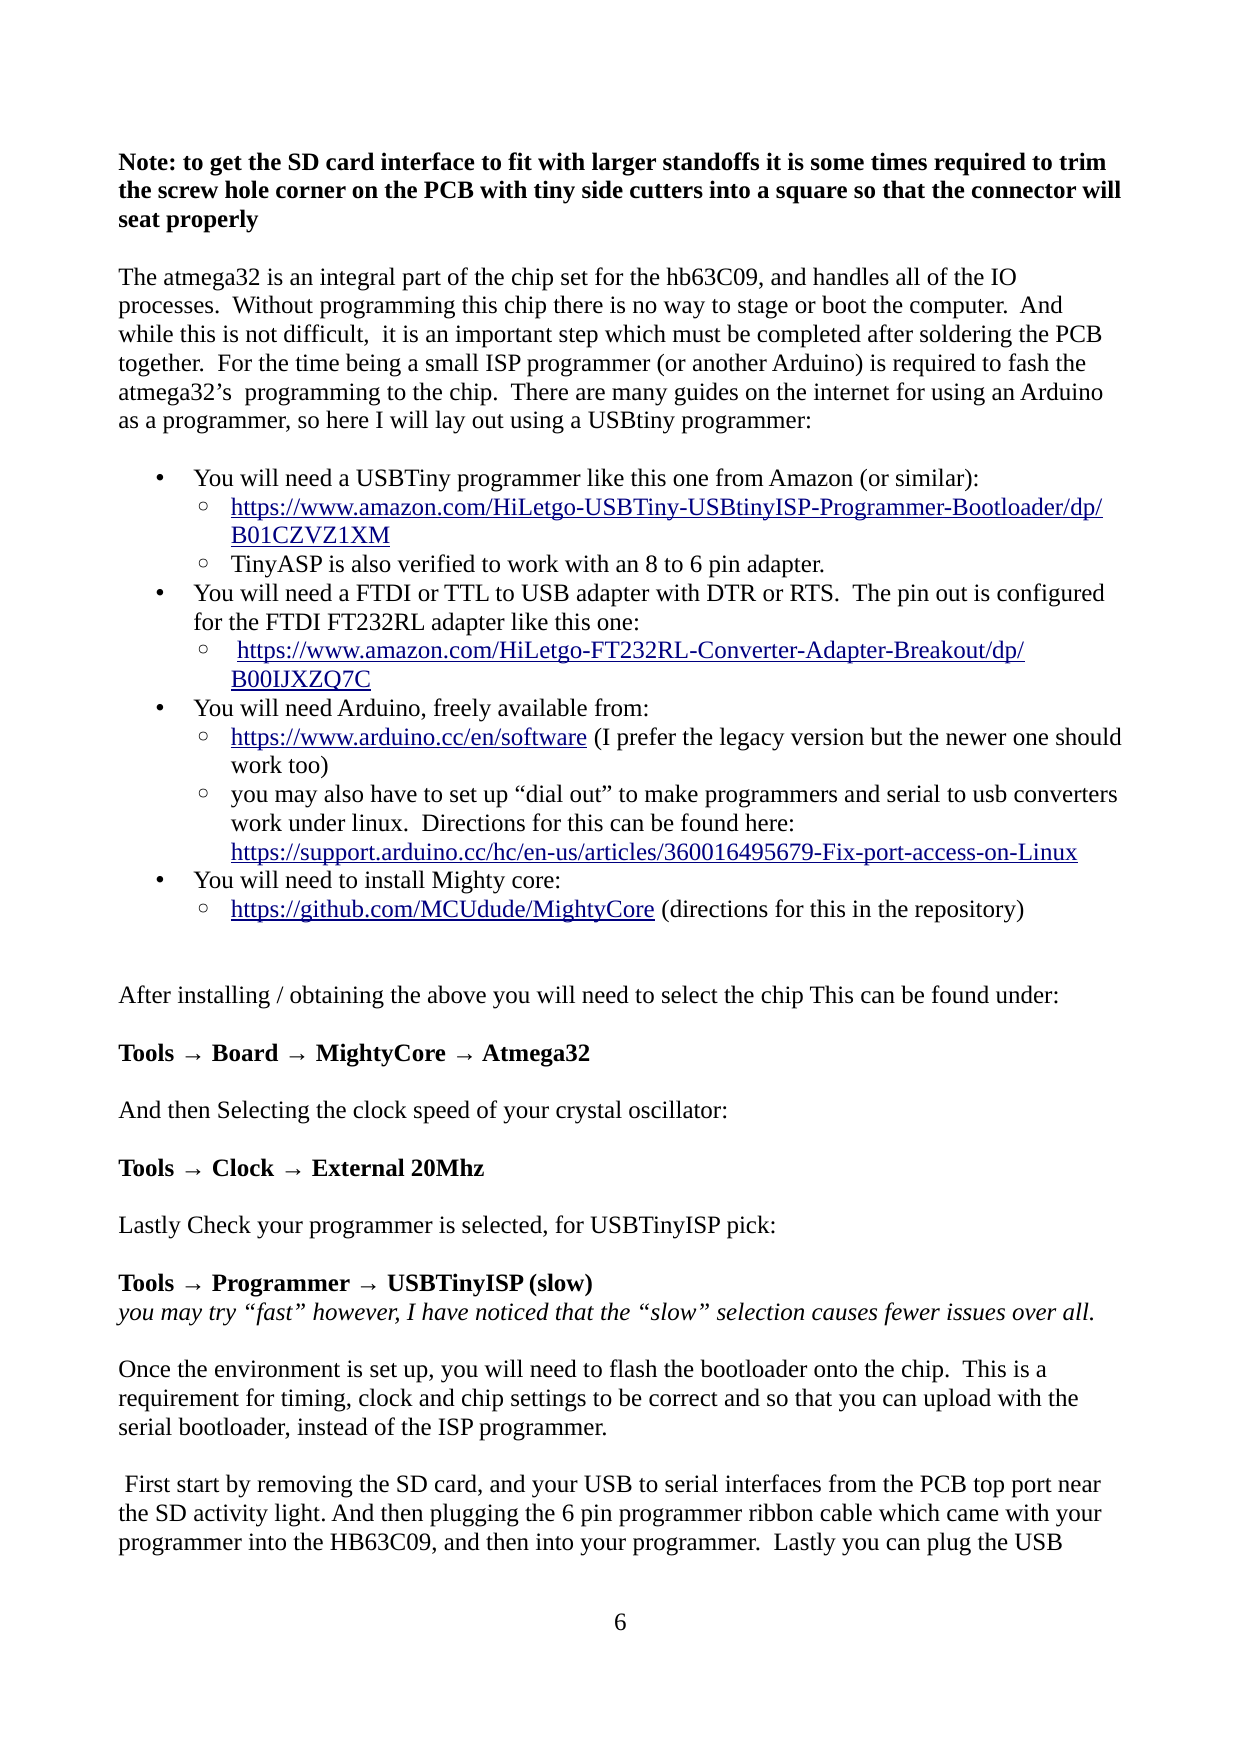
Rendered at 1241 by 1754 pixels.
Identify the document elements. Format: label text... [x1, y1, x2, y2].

list You will need a USBTiny programmer like this one from Amazon (or similar): [156, 463, 1122, 492]
text After installing / obtaining the above you will need to select the chip This can be found under: [118, 981, 1122, 1009]
list You will need Arduino, freely available from: [156, 693, 1122, 722]
text First start by removing the SD card, and your USB to serial interfaces from the PCB top port near the SD activity light. And then plugging the 6 pin programmer ribbon cable which came with your programmer into the HB63C09, and then into your programmer. Lastly you can plug the USB [118, 1469, 1122, 1556]
text Once the environment is set up, you will need to flash the bootloader onto the chip. This is a requirement for timing, clock and chip settings to be correct and so that you can upload with the serial bootloader, instead of the ISP programmer. [118, 1354, 1122, 1441]
list https://www.arduino.cc/en/software (I prefer the legacy version but the newer one should work too) [193, 722, 1122, 779]
text The atmega32 is an integral part of the chip set for the hb63C09, and handles all of the IO processes. Without programming this chip there is no way to stage or boot the computer. And while this is not difficult, it is an important step which must be completed after soldering the PCB together. For the time being a small ISP programmer (or another Arduino) is required to fash the atmega32’s programming to the chip. There are many guides on the internet for using an Arduino as a programmer, so here I will lay out using a USBtiny programmer: [118, 262, 1122, 434]
text And then Selecting the clock speed of your crystal oscillator: [118, 1096, 1122, 1124]
list https://www.amazon.com/HiLetgo-FT232RL-Converter-Adapter-Breakout/dp/B00IJXZQ7C [193, 636, 1122, 693]
list You will need to install Mighty core: [156, 866, 1122, 894]
text Tools → Board → MightyCore → Atmega32 [118, 1038, 1122, 1067]
text Tools → Clock → External 20Mhz [118, 1153, 1122, 1182]
text you may try “fast” however, I have noticed that the “slow” selection causes fewer issues over all. [118, 1297, 1122, 1326]
text Note: to get the SD card interface to fit with larger standoffs it is some times required to trim the screw hole corner on the PCB with tiny side cutters into a square so that the connector will seat properly [118, 147, 1122, 233]
list TinyASP is also verified to work with an 8 to 6 pin adapter. [193, 549, 1122, 578]
list https://github.com/MCUdude/MightyCore (directions for this in the repository) [193, 894, 1122, 923]
text Tools → Programmer → USBTinyISP (slow) [118, 1268, 1122, 1297]
list https://www.amazon.com/HiLetgo-USBTiny-USBtinyISP-Programmer-Bootloader/dp/B01CZVZ1XM [193, 492, 1122, 549]
list you may also have to set up “dial out” to make programmers and serial to usb converters work under linux. Directions for this can be found here: https://support.arduino.cc/hc/en-us/articles/360016495679-Fix-port-access-on-Linux [193, 779, 1122, 866]
list You will need a FTDI or TTL to USB adapter with DTR or RTS. The pin out is configured for the FTDI FT232RL adapter like this one: [156, 578, 1122, 636]
text Lastly Check your programmer is selected, for USBTinyISP pick: [118, 1211, 1122, 1239]
